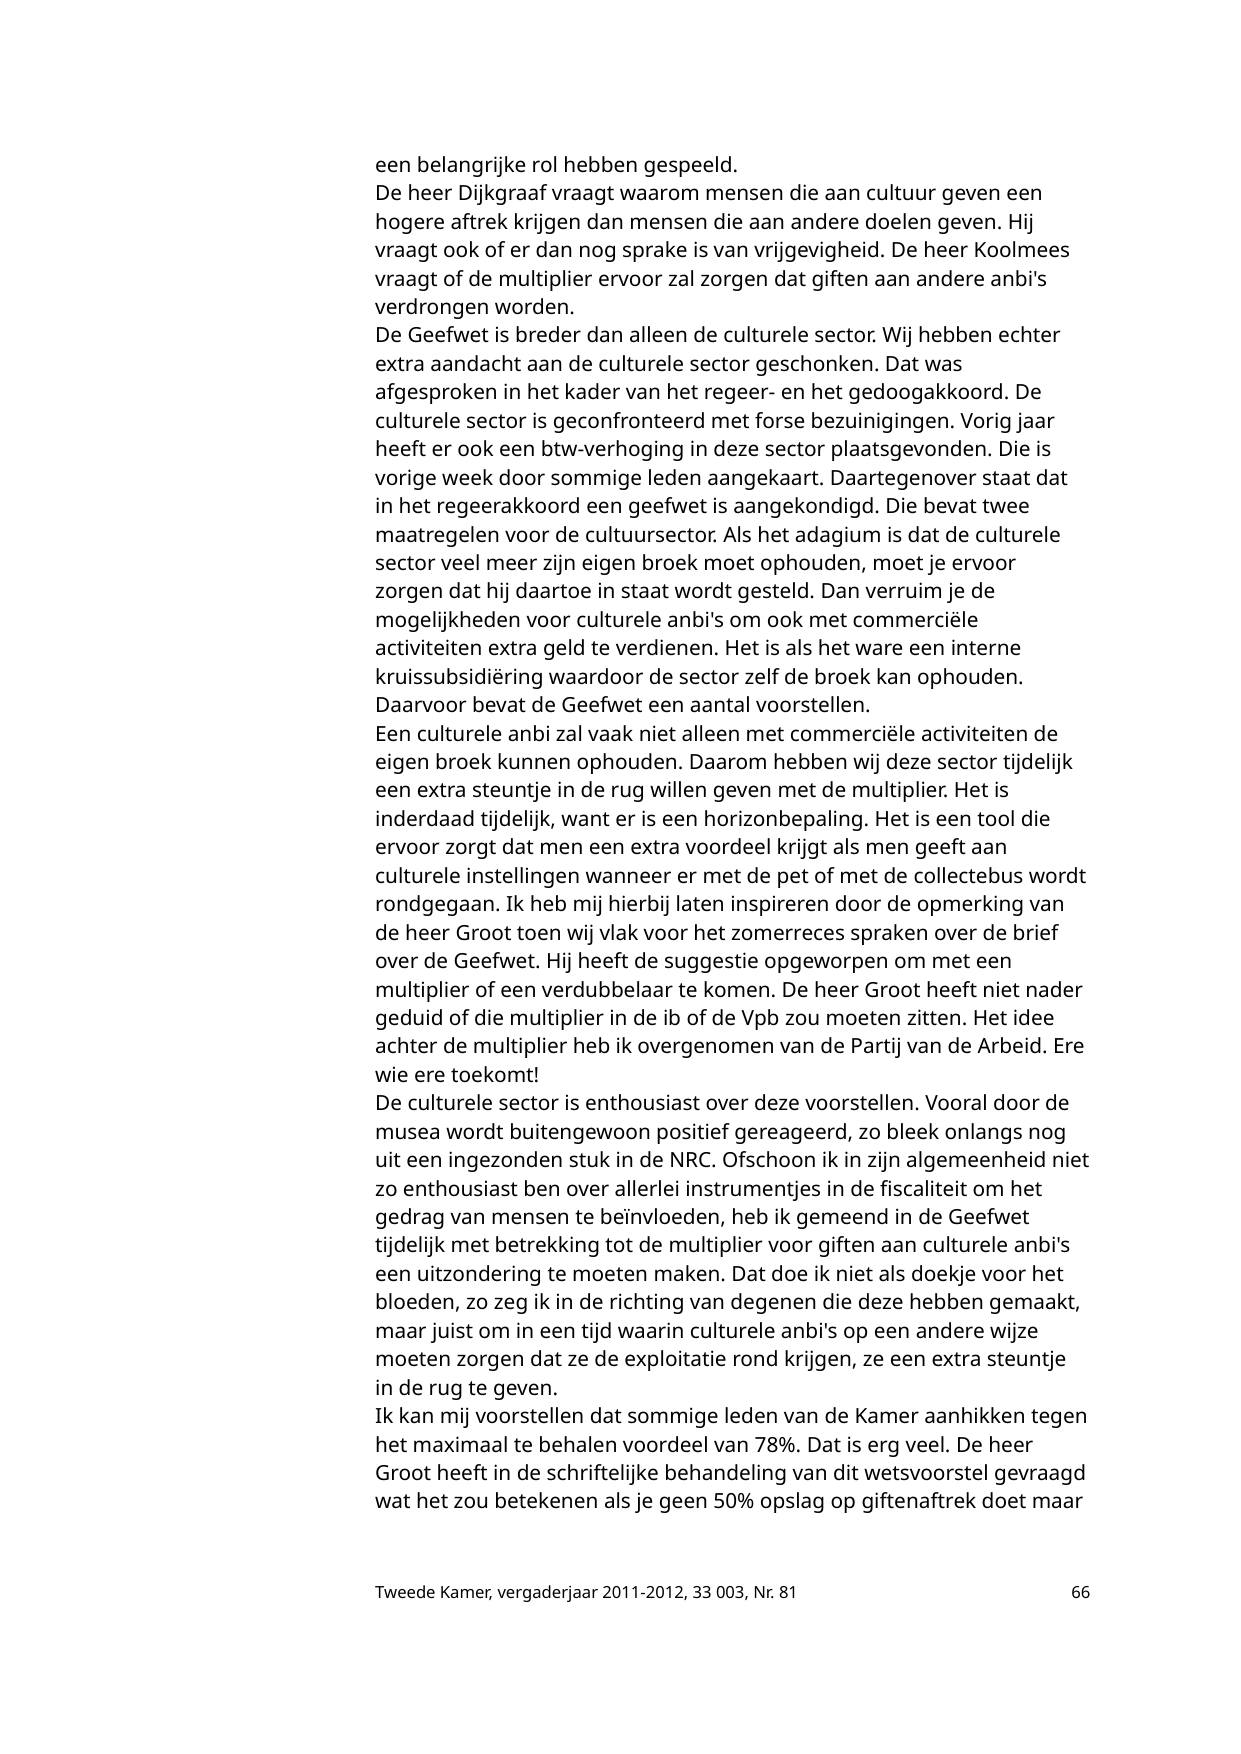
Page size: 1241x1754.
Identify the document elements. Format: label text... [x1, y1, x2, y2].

text De culturele sector is enthousiast over deze voorstellen. Vooral door de musea wordt buitengewoon positief gereageerd, zo bleek onlangs nog uit een ingezonden stuk in de NRC. Ofschoon ik in zijn algemeenheid niet zo enthousiast ben over allerlei instrumentjes in de fiscaliteit om het gedrag van mensen te beïnvloeden, heb ik gemeend in de Geefwet tijdelijk met betrekking tot de multiplier voor giften aan culturele anbi's een uitzondering te moeten maken. Dat doe ik niet als doekje voor het bloeden, zo zeg ik in de richting van degenen die deze hebben gemaakt, maar juist om in een tijd waarin culturele anbi's op een andere wijze moeten zorgen dat ze de exploitatie rond krijgen, ze een extra steuntje in de rug te geven. [375, 1088, 1090, 1401]
text Ik kan mij voorstellen dat sommige leden van de Kamer aanhikken tegen het maximaal te behalen voordeel van 78%. Dat is erg veel. De heer Groot heeft in de schriftelijke behandeling van dit wetsvoorstel gevraagd wat het zou betekenen als je geen 50% opslag op giftenaftrek doet maar [375, 1401, 1090, 1515]
text De Geefwet is breder dan alleen de culturele sector. Wij hebben echter extra aandacht aan de culturele sector geschonken. Dat was afgesproken in het kader van het regeer- en het gedoogakkoord. De culturele sector is geconfronteerd met forse bezuinigingen. Vorig jaar heeft er ook een btw-verhoging in deze sector plaatsgevonden. Die is vorige week door sommige leden aangekaart. Daartegenover staat dat in het regeerakkoord een geefwet is aangekondigd. Die bevat twee maatregelen voor de cultuursector. Als het adagium is dat de culturele sector veel meer zijn eigen broek moet ophouden, moet je ervoor zorgen dat hij daartoe in staat wordt gesteld. Dan verruim je de mogelijkheden voor culturele anbi's om ook met commerciële activiteiten extra geld te verdienen. Het is als het ware een interne kruissubsidiëring waardoor de sector zelf de broek kan ophouden. Daarvoor bevat de Geefwet een aantal voorstellen. [375, 321, 1090, 719]
text een belangrijke rol hebben gespeeld. [375, 150, 1090, 178]
text De heer Dijkgraaf vraagt waarom mensen die aan cultuur geven een hogere aftrek krijgen dan mensen die aan andere doelen geven. Hij vraagt ook of er dan nog sprake is van vrijgevigheid. De heer Koolmees vraagt of de multiplier ervoor zal zorgen dat giften aan andere anbi's verdrongen worden. [375, 178, 1090, 321]
text Een culturele anbi zal vaak niet alleen met commerciële activiteiten de eigen broek kunnen ophouden. Daarom hebben wij deze sector tijdelijk een extra steuntje in de rug willen geven met de multiplier. Het is inderdaad tijdelijk, want er is een horizonbepaling. Het is een tool die ervoor zorgt dat men een extra voordeel krijgt als men geeft aan culturele instellingen wanneer er met de pet of met de collectebus wordt rondgegaan. Ik heb mij hierbij laten inspireren door de opmerking van de heer Groot toen wij vlak voor het zomerreces spraken over de brief over de Geefwet. Hij heeft de suggestie opgeworpen om met een multiplier of een verdubbelaar te komen. De heer Groot heeft niet nader geduid of die multiplier in de ib of de Vpb zou moeten zitten. Het idee achter de multiplier heb ik overgenomen van de Partij van de Arbeid. Ere wie ere toekomt! [375, 719, 1090, 1088]
